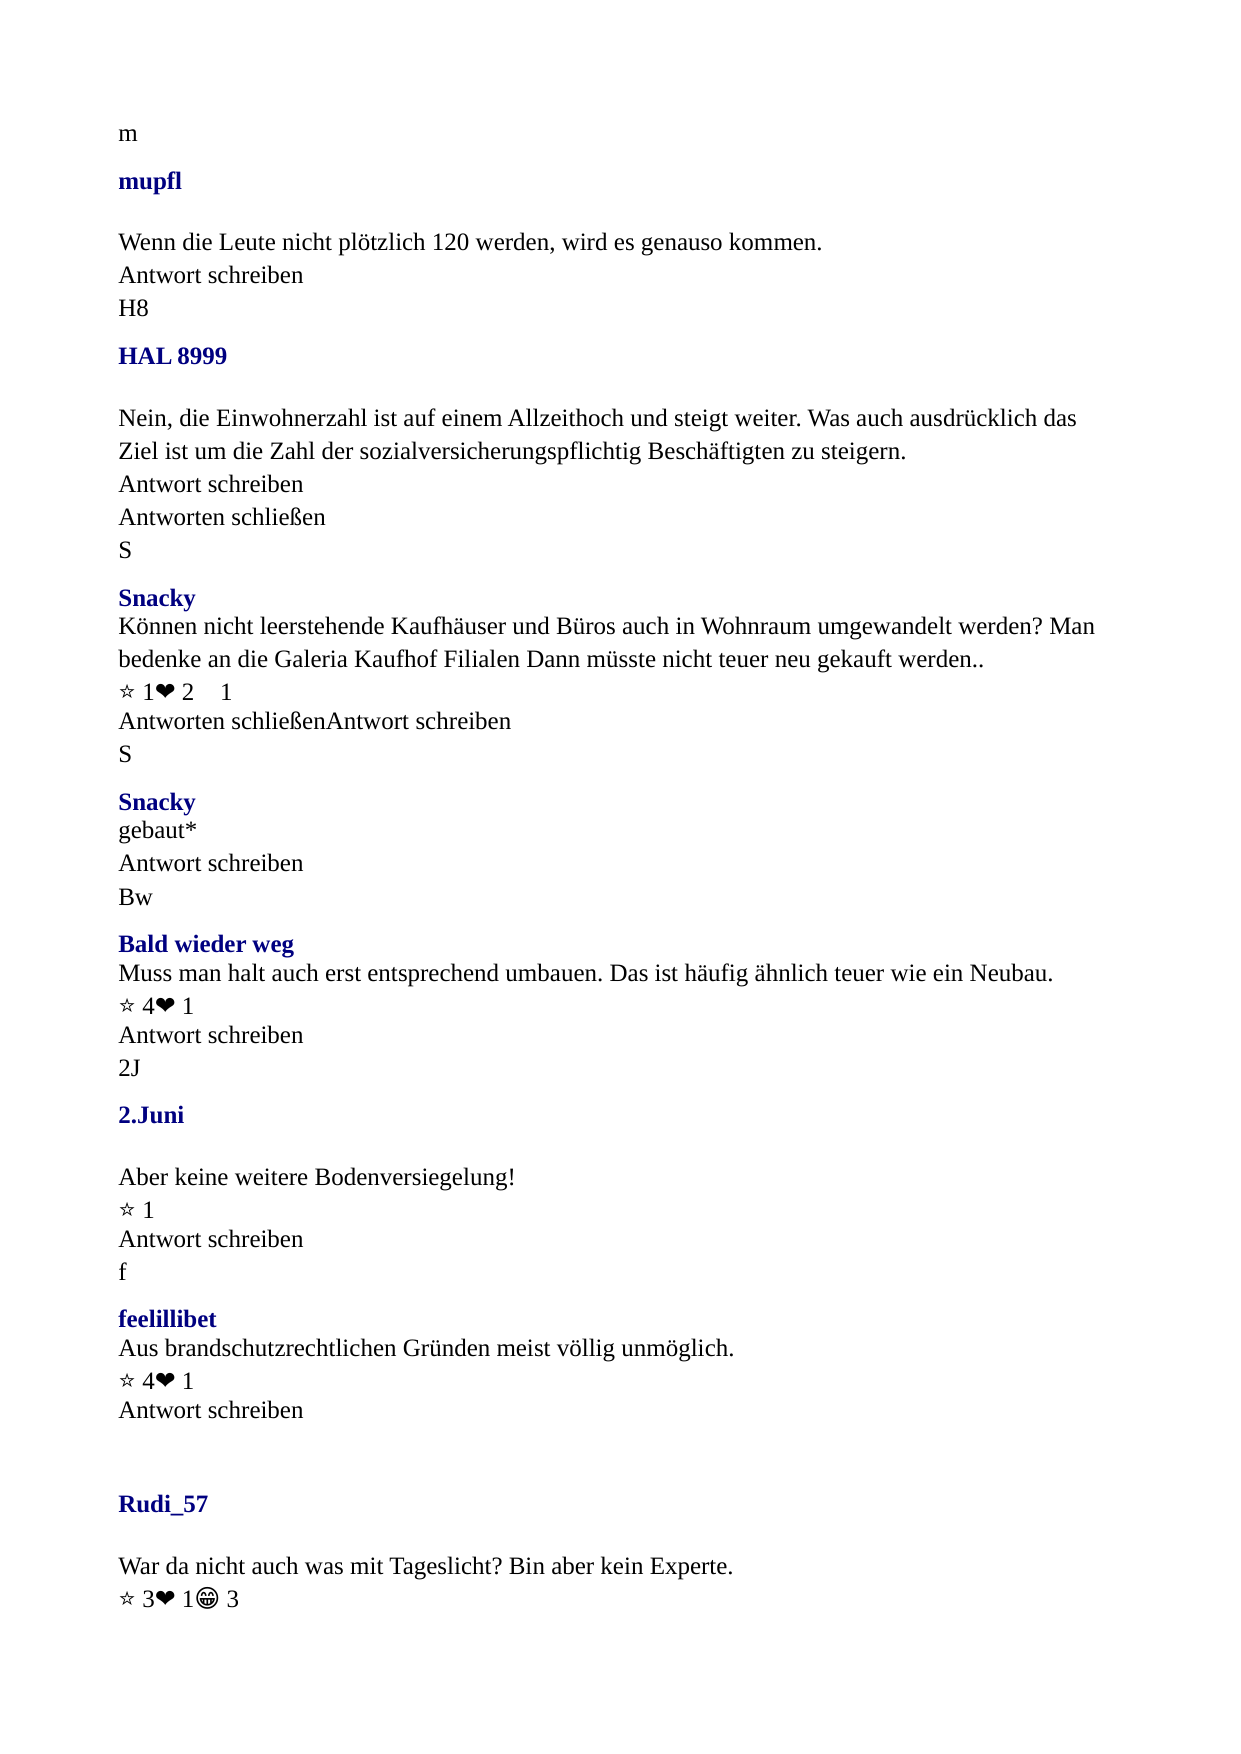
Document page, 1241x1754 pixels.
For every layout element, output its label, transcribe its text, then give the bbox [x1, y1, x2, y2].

text Aus brandschutzrechtlichen Gründen meist völlig unmöglich. [118, 1333, 1122, 1362]
subtitle 2.Juni [118, 1100, 1122, 1129]
subtitle Rudi_57 [118, 1489, 1122, 1518]
text S [118, 535, 1122, 564]
subtitle mupfl [118, 166, 1122, 194]
text f [118, 1257, 1122, 1286]
text Antwort schreiben [118, 261, 1122, 289]
text War da nicht auch was mit Tageslicht? Bin aber kein Experte. [118, 1551, 1122, 1579]
text ⭐️ 1 [118, 1195, 1122, 1224]
text Antwort schreiben [118, 469, 1122, 498]
text Antwort schreiben [118, 1020, 1122, 1048]
text Können nicht leerstehende Kaufhäuser und Büros auch in Wohnraum umgewandelt werden? Man bedenke an die Galeria Kaufhof Filialen Dann müsste nicht teuer neu gekauft werden.. [118, 611, 1122, 673]
text ⭐️ 3❤️ 1😁 3 [118, 1584, 1122, 1613]
text Muss man halt auch erst entsprechend umbauen. Das ist häufig ähnlich teuer wie ein Neubau. [118, 958, 1122, 987]
text Antwort schreiben [118, 1395, 1122, 1424]
text m [118, 118, 1122, 147]
text Aber keine weitere Bodenversiegelung! [118, 1162, 1122, 1191]
text H8 [118, 293, 1122, 322]
text ⭐️ 1❤️ 2🤨 1 [118, 677, 1122, 706]
subtitle Snacky [118, 787, 1122, 816]
text Nein, die Einwohnerzahl ist auf einem Allzeithoch und steigt weiter. Was auch ausdrücklich das Ziel ist um die Zahl der sozialversicherungspflichtig Beschäftigten zu steigern. [118, 403, 1122, 465]
text Antwort schreiben [118, 848, 1122, 877]
text 2J [118, 1053, 1122, 1081]
subtitle Bald wieder weg [118, 929, 1122, 958]
subtitle HAL 8999 [118, 341, 1122, 370]
subtitle Snacky [118, 583, 1122, 611]
text ⭐️ 4❤️ 1 [118, 1366, 1122, 1395]
text S [118, 739, 1122, 768]
text ⭐️ 4❤️ 1 [118, 991, 1122, 1020]
text Antwort schreiben [118, 1224, 1122, 1253]
text Antworten schließenAntwort schreiben [118, 706, 1122, 735]
text Antworten schließen [118, 502, 1122, 531]
text Wenn die Leute nicht plötzlich 120 werden, wird es genauso kommen. [118, 227, 1122, 256]
text gebaut* [118, 816, 1122, 844]
text Bw [118, 882, 1122, 910]
subtitle feelillibet [118, 1304, 1122, 1333]
